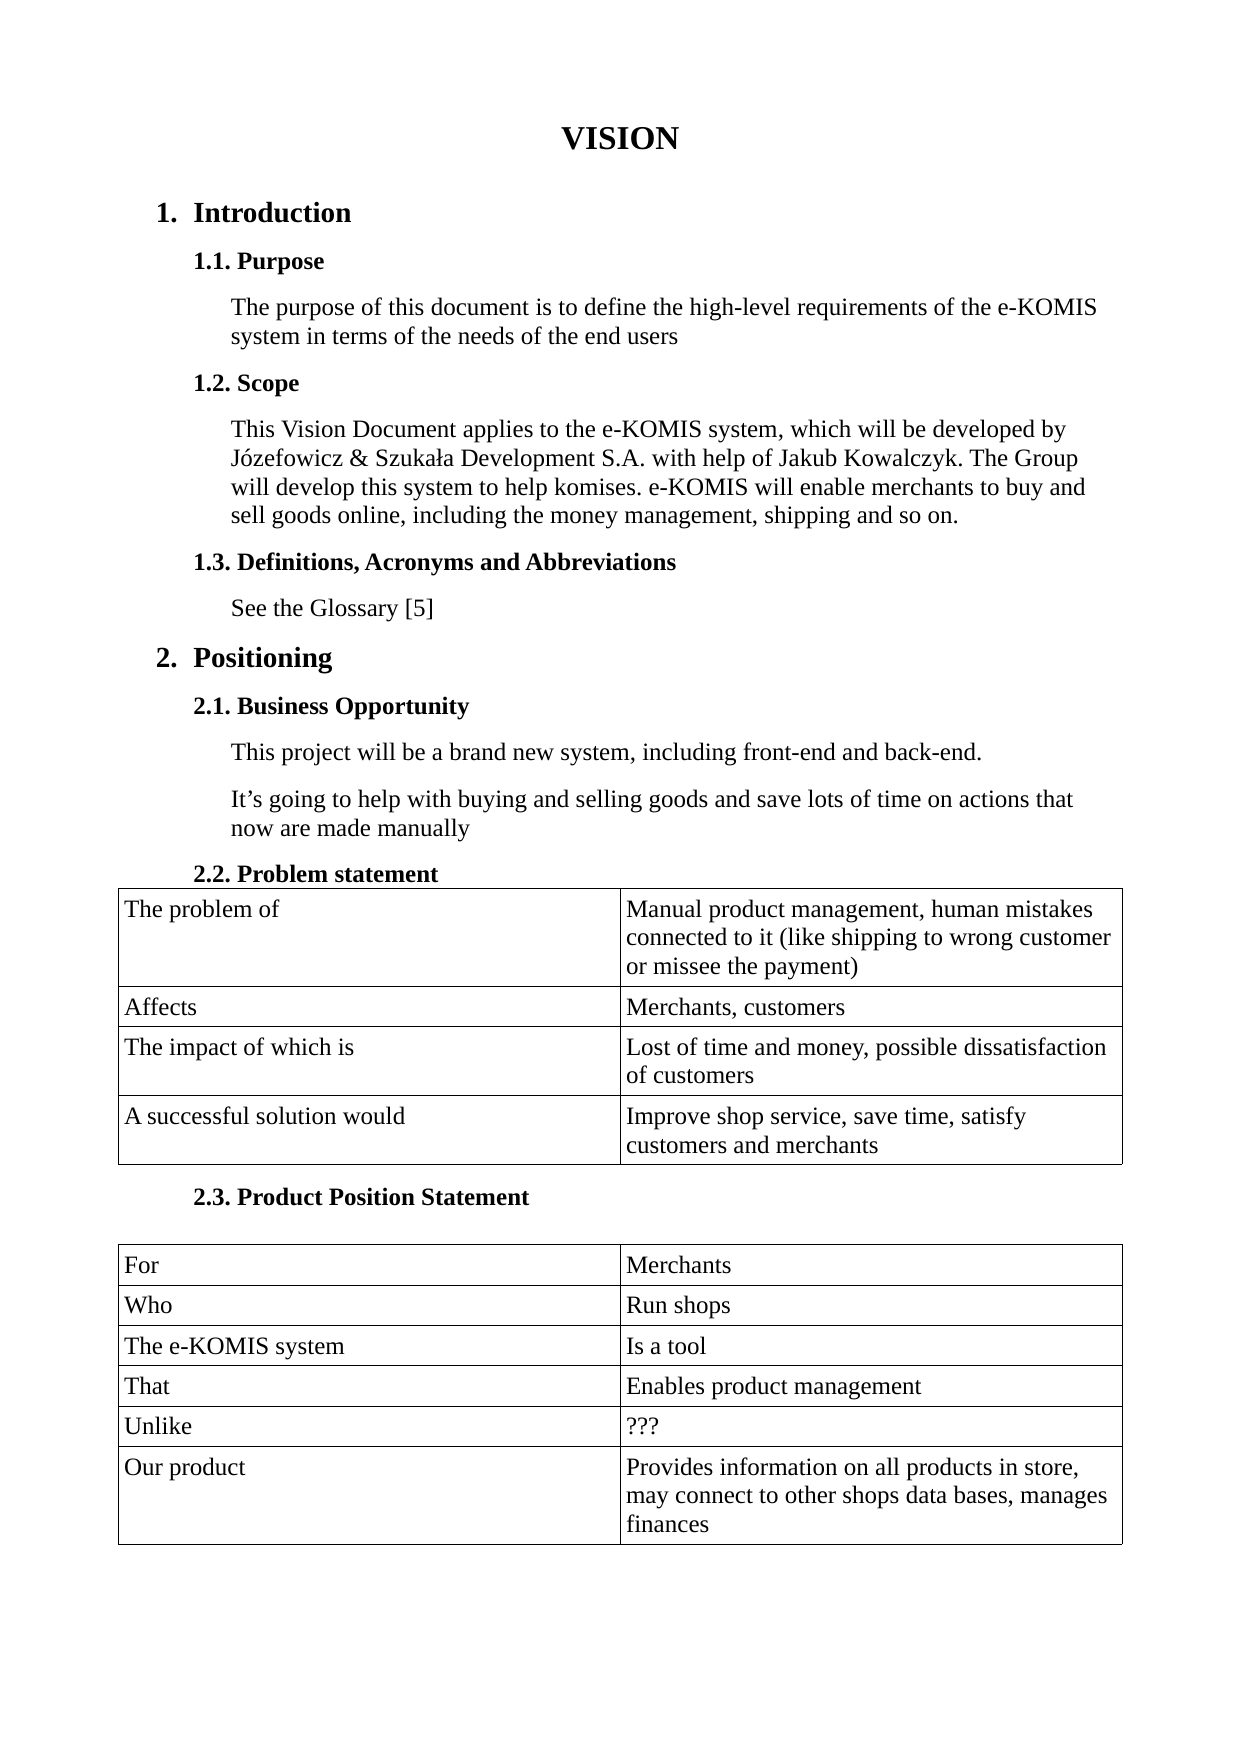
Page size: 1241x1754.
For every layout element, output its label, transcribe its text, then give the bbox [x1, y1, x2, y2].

list Scope [193, 368, 1122, 396]
list This project will be a brand new system, including front-end and back-end. [193, 737, 1122, 766]
list Positioning [156, 640, 1122, 673]
table_cell The impact of which is [119, 1027, 620, 1095]
table_header Merchants [621, 1245, 1122, 1284]
table_cell ??? [621, 1407, 1122, 1446]
list The purpose of this document is to define the high-level requirements of the e-KOMIS system in terms of the needs of the end users [193, 292, 1122, 350]
list Problem statement [193, 859, 1122, 888]
list Introduction [156, 195, 1122, 228]
table_cell The e-KOMIS system [119, 1326, 620, 1365]
table_cell Our product [119, 1447, 620, 1544]
table_cell Merchants, customers [621, 987, 1122, 1026]
table_cell Is a tool [621, 1326, 1122, 1365]
table_cell Affects [119, 987, 620, 1026]
list Definitions, Acronyms and Abbreviations [193, 547, 1122, 576]
table_cell Lost of time and money, possible dissatisfaction of customers [621, 1027, 1122, 1095]
table_cell Who [119, 1286, 620, 1325]
text VISION [118, 118, 1122, 156]
table_header The problem of [119, 889, 620, 986]
table_cell That [119, 1366, 620, 1406]
table_cell Provides information on all products in store, may connect to other shops data bases, manages finances [621, 1447, 1122, 1544]
list This Vision Document applies to the e-KOMIS system, which will be developed by Józefowicz & Szukała Development S.A. with help of Jakub Kowalczyk. The Group will develop this system to help komises. e-KOMIS will enable merchants to buy and sell goods online, including the money management, shipping and so on. [193, 414, 1122, 529]
table_cell Improve shop service, save time, satisfy customers and merchants [621, 1096, 1122, 1164]
list Product Position Statement [193, 1182, 1122, 1211]
list See the Glossary [5] [193, 593, 1122, 622]
list It’s going to help with buying and selling goods and save lots of time on actions that now are made manually [193, 784, 1122, 841]
table_cell Enables product management [621, 1366, 1122, 1406]
table_cell Run shops [621, 1286, 1122, 1325]
table_cell A successful solution would [119, 1096, 620, 1164]
list Purpose [193, 246, 1122, 275]
list Business Opportunity [193, 691, 1122, 720]
table_header For [119, 1245, 620, 1284]
table_cell Unlike [119, 1407, 620, 1446]
table_header Manual product management, human mistakes connected to it (like shipping to wrong customer or missee the payment) [621, 889, 1122, 986]
